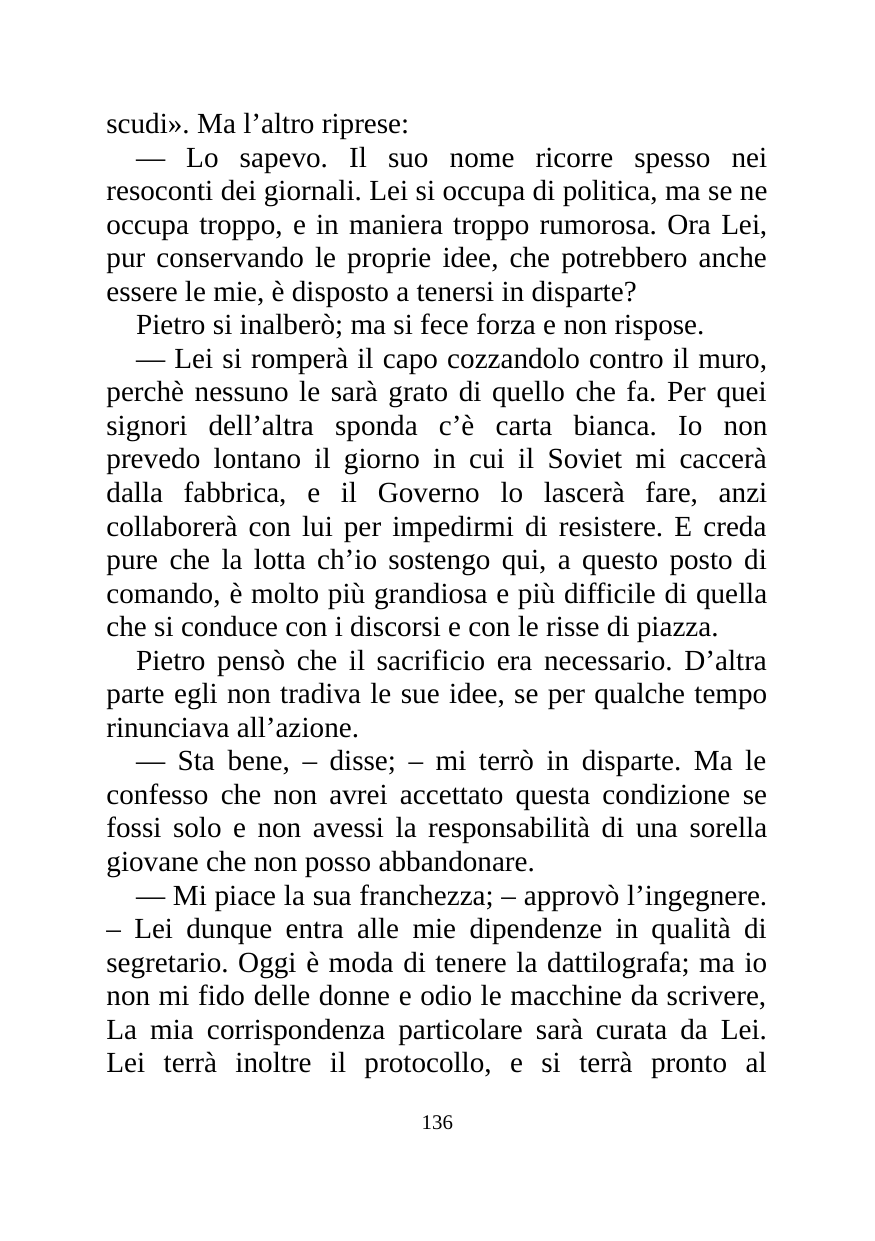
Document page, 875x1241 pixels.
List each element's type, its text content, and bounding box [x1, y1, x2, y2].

text Pietro pensò che il sacrificio era necessario. D’altra parte egli non tradiva le sue idee, se per qualche tempo rinunciava all’azione. [106, 643, 768, 743]
text — Lo sapevo. Il suo nome ricorre spesso nei resoconti dei giornali. Lei si occupa di politica, ma se ne occupa troppo, e in maniera troppo rumorosa. Ora Lei, pur conservando le proprie idee, che potrebbero anche essere le mie, è disposto a tenersi in disparte? [106, 140, 768, 307]
text scudi». Ma l’altro riprese: [106, 106, 768, 140]
text — Sta bene, – disse; – mi terrò in disparte. Ma le confesso che non avrei accettato questa condizione se fossi solo e non avessi la responsabilità di una sorella giovane che non posso abbandonare. [106, 743, 768, 878]
text — Mi piace la sua franchezza; – approvò l’ingegnere. – Lei dunque entra alle mie dipendenze in qualità di segretario. Oggi è moda di tenere la dattilografa; ma io non mi fido delle donne e odio le macchine da scrivere, La mia corrispondenza particolare sarà curata da Lei. Lei terrà inoltre il protocollo, e si terrà pronto al [106, 878, 768, 1079]
text Pietro si inalberò; ma si fece forza e non rispose. [106, 307, 768, 341]
text — Lei si romperà il capo cozzandolo contro il muro, perchè nessuno le sarà grato di quello che fa. Per quei signori dell’altra sponda c’è carta bianca. Io non prevedo lontano il giorno in cui il Soviet mi caccerà dalla fabbrica, e il Governo lo lascerà fare, anzi collaborerà con lui per impedirmi di resistere. E creda pure che la lotta ch’io sostengo qui, a questo posto di comando, è molto più grandiosa e più difficile di quella che si conduce con i discorsi e con le risse di piazza. [106, 341, 768, 643]
